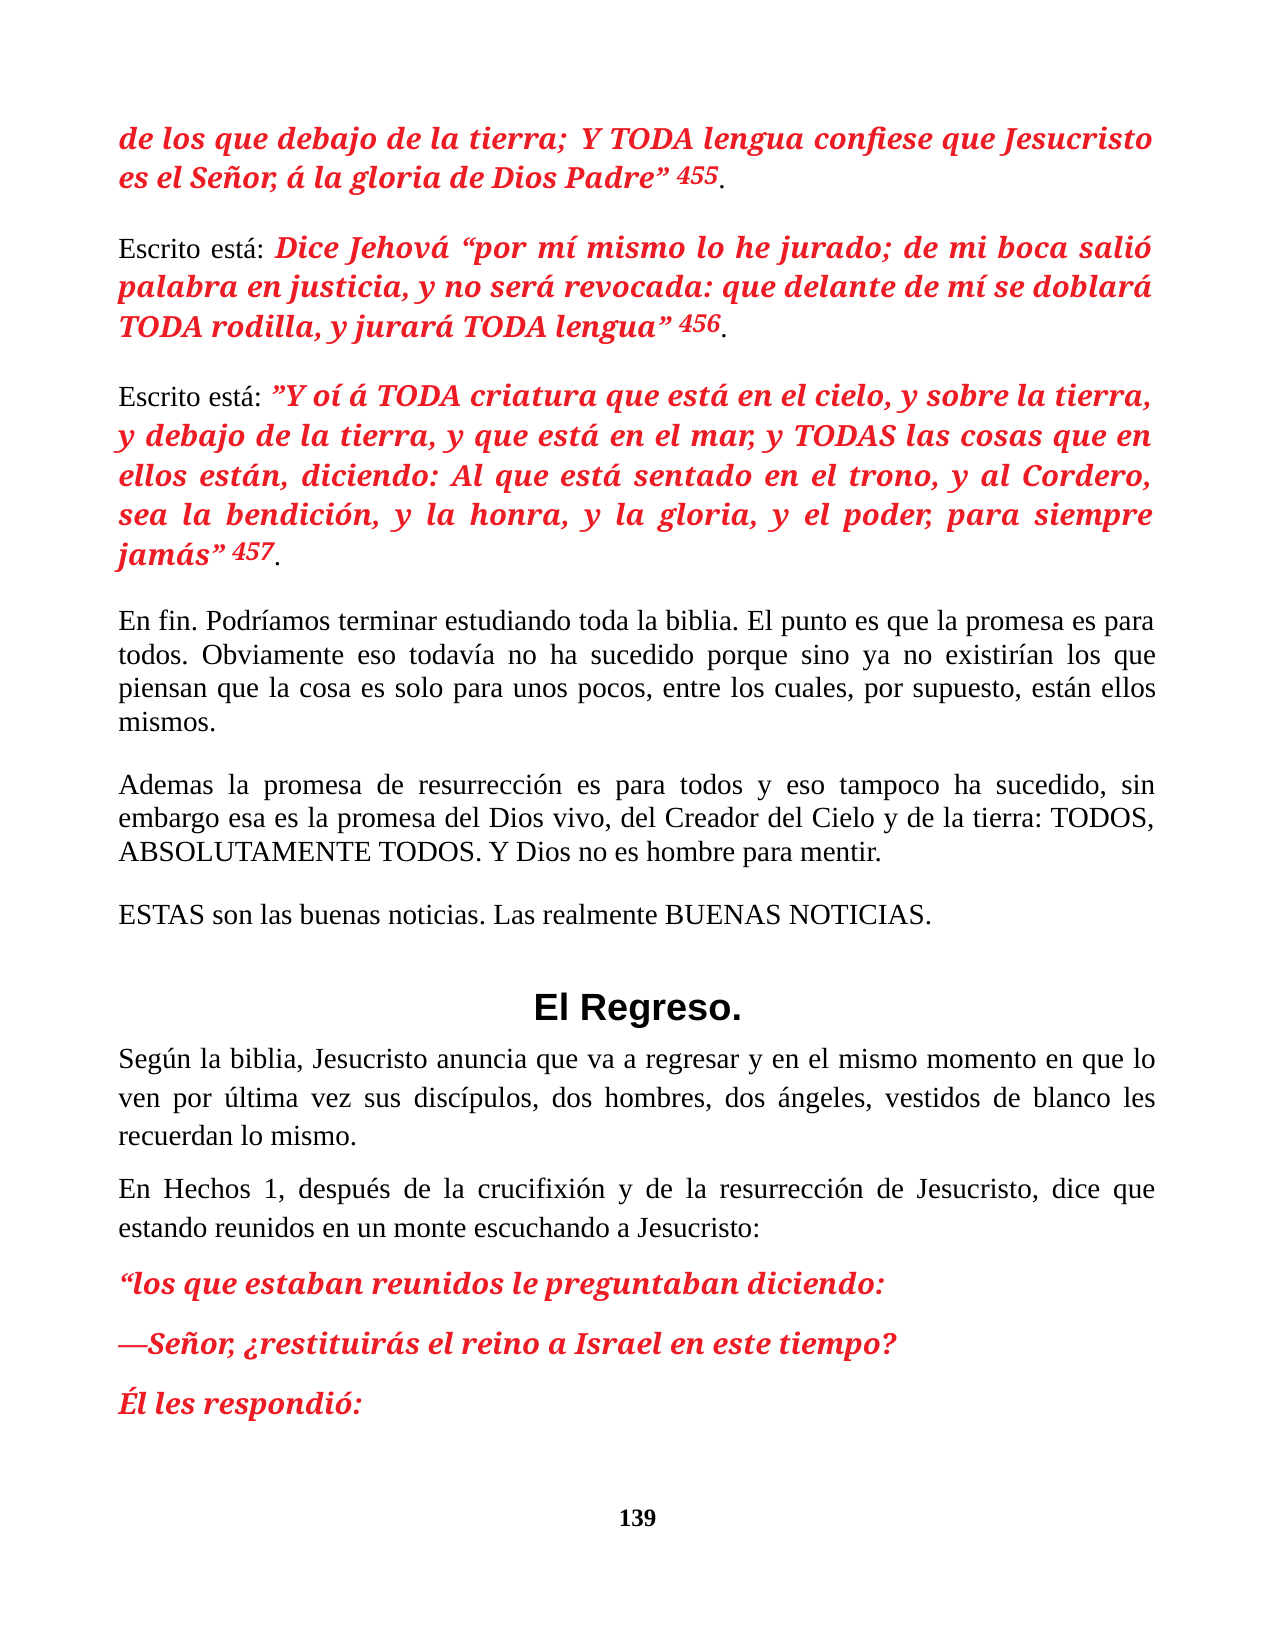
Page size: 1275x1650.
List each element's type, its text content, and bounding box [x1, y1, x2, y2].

text En fin. Podríamos terminar estudiando toda la biblia. El punto es que la promesa es para todos. Obviamente eso todavía no ha sucedido porque sino ya no existirían los que piensan que la cosa es solo para unos pocos, entre los cuales, por supuesto, están ellos mismos. [118, 603, 1157, 738]
subtitle El Regreso. [118, 985, 1157, 1029]
text Escrito está: Dice Jehová “por mí mismo lo he jurado; de mi boca salió palabra en justicia, y no será revocada: que delante de mí se doblará TODA rodilla, y jurará TODA lengua” . [118, 227, 1157, 346]
text Según la biblia, Jesucristo anuncia que va a regresar y en el mismo momento en que lo ven por última vez sus discípulos, dos hombres, dos ángeles, vestidos de blanco les recuerdan lo mismo. [118, 1041, 1157, 1152]
text ESTAS son las buenas noticias. Las realmente BUENAS NOTICIAS. [118, 897, 1157, 931]
text Ademas la promesa de resurrección es para todos y eso tampoco ha sucedido, sin embargo esa es la promesa del Dios vivo, del Creador del Cielo y de la tierra: TODOS, ABSOLUTAMENTE TODOS. Y Dios no es hombre para mentir. [118, 767, 1157, 868]
text de los que debajo de la tierra; Y TODA lengua confiese que Jesucristo es el Señor, á la gloria de Dios Padre” . [118, 118, 1157, 197]
text Escrito está: ”Y oí á TODA criatura que está en el cielo, y sobre la tierra, y debajo de la tierra, y que está en el mar, y TODAS las cosas que en ellos están, diciendo: Al que está sentado en el trono, y al Cordero, sea la bendición, y la honra, y la gloria, y el poder, para siempre jamás” . [118, 376, 1157, 574]
text Él les respondió: [118, 1384, 1157, 1423]
text —Señor, ¿restituirás el reino a Israel en este tiempo? [118, 1323, 1157, 1363]
text “los que estaban reunidos le preguntaban diciendo: [118, 1263, 1157, 1303]
text En Hechos 1, después de la crucifixión y de la resurrección de Jesucristo, dice que estando reunidos en un monte escuchando a Jesucristo: [118, 1172, 1157, 1244]
